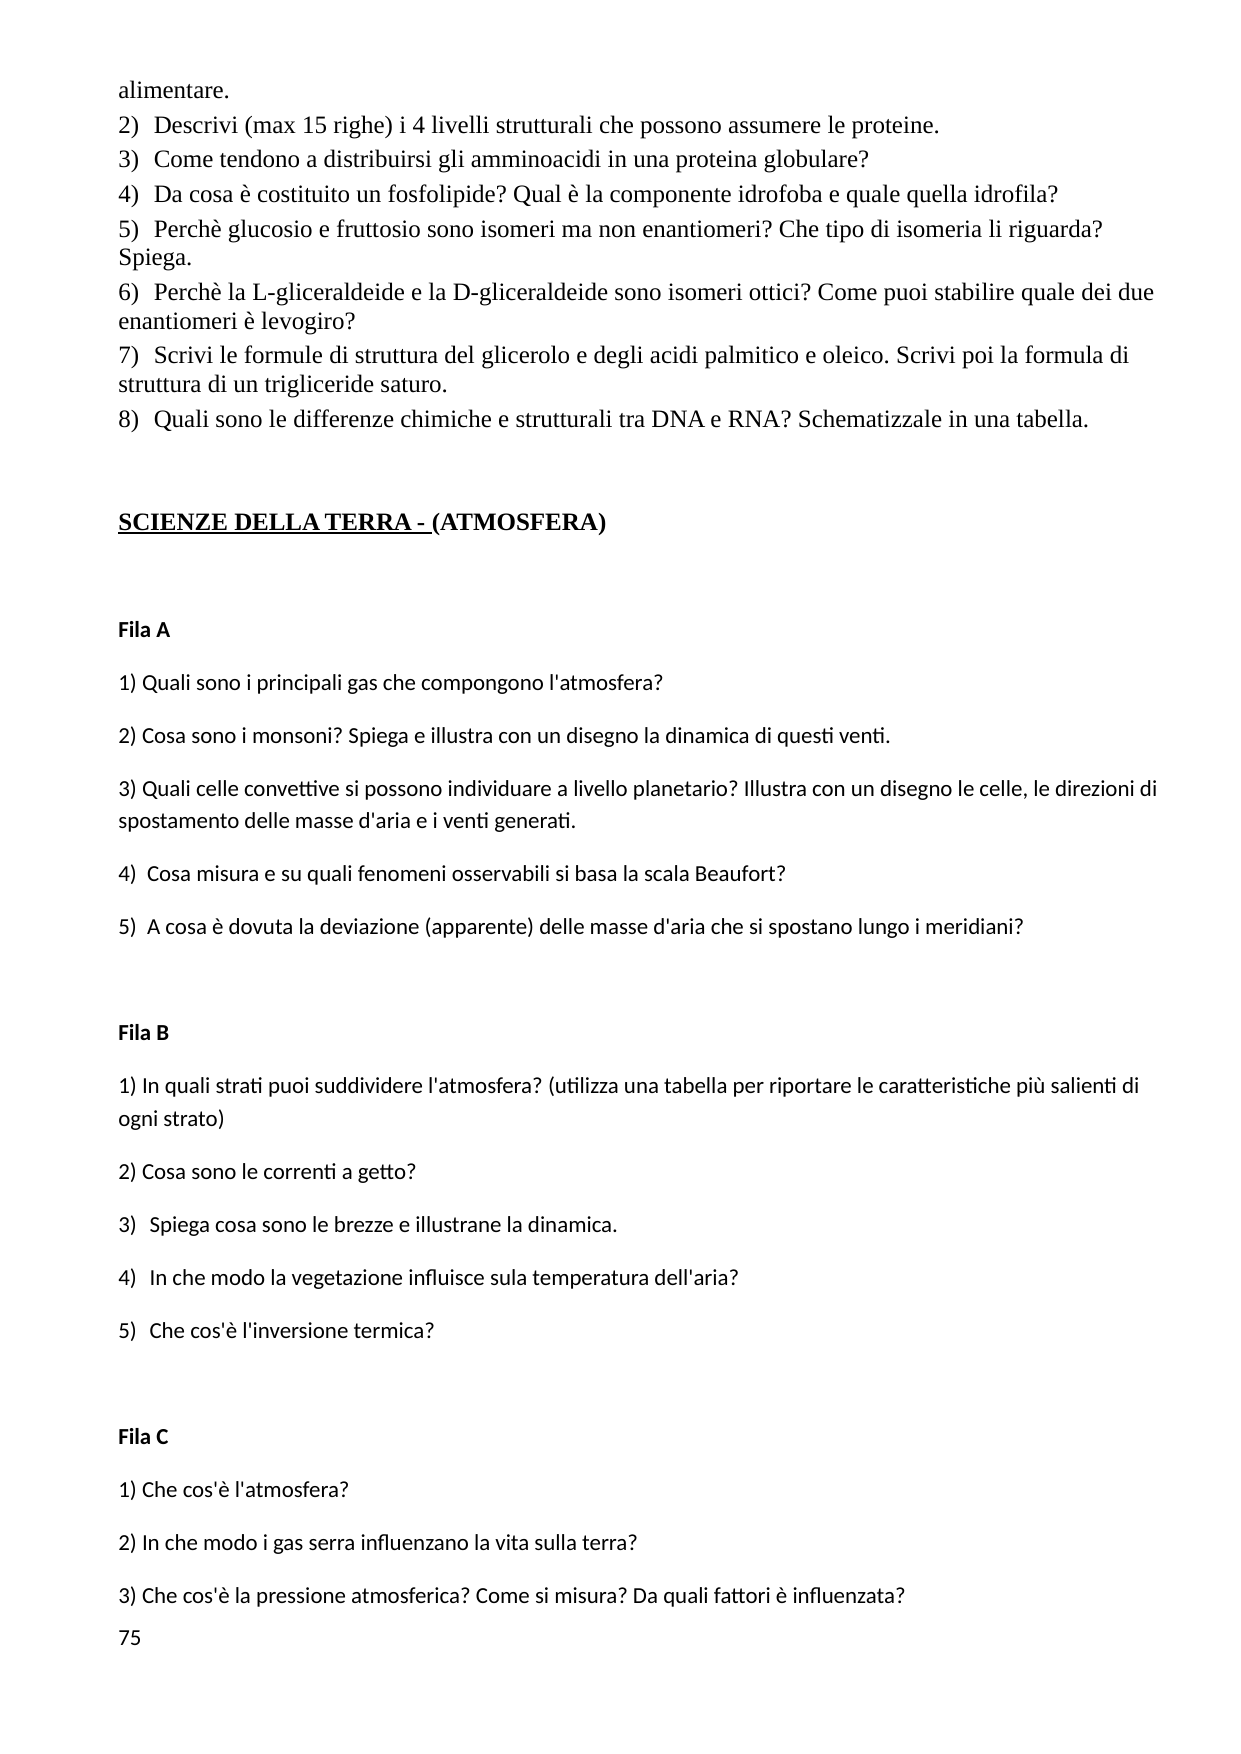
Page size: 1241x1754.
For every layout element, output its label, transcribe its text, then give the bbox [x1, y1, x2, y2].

list In che modo la vegetazione influisce sula temperatura dell'aria? [118, 1263, 1173, 1291]
list Perchè glucosio e fruttosio sono isomeri ma non enantiomeri? Che tipo di isomeria li riguarda? Spiega. [118, 214, 1173, 271]
text 2) In che modo i gas serra influenzano la vita sulla terra? [118, 1528, 1173, 1556]
list Cosa misura e su quali fenomeni osservabili si basa la scala Beaufort? [118, 859, 1173, 887]
list 3) Quali celle convettive si possono individuare a livello planetario? Illustra con un disegno le celle, le direzioni di spostamento delle masse d'aria e i venti generati. [118, 774, 1173, 834]
list Spiega cosa sono le brezze e illustrane la dinamica. [118, 1210, 1173, 1238]
text Fila B [118, 1018, 1173, 1047]
text SCIENZE DELLA TERRA - (ATMOSFERA) [118, 507, 1173, 536]
list alimentare. [118, 75, 1173, 104]
list A cosa è dovuta la deviazione (apparente) delle masse d'aria che si spostano lungo i meridiani? [118, 912, 1173, 941]
list Quali sono le differenze chimiche e strutturali tra DNA e RNA? Schematizzale in una tabella. [118, 404, 1173, 433]
list Perchè la L-gliceraldeide e la D-gliceraldeide sono isomeri ottici? Come puoi stabilire quale dei due enantiomeri è levogiro? [118, 277, 1173, 335]
text Fila C [118, 1422, 1173, 1450]
text 1) Che cos'è l'atmosfera? [118, 1475, 1173, 1503]
list Descrivi (max 15 righe) i 4 livelli strutturali che possono assumere le proteine. [118, 110, 1173, 138]
list 1) Quali sono i principali gas che compongono l'atmosfera? [118, 668, 1173, 696]
list 1) In quali strati puoi suddividere l'atmosfera? (utilizza una tabella per riportare le caratteristiche più salienti di ogni strato) [118, 1072, 1173, 1132]
text 2) Cosa sono le correnti a getto? [118, 1157, 1173, 1185]
text 3) Che cos'è la pressione atmosferica? Come si misura? Da quali fattori è influenzata? [118, 1581, 1173, 1609]
list Scrivi le formule di struttura del glicerolo e degli acidi palmitico e oleico. Scrivi poi la formula di struttura di un trigliceride saturo. [118, 341, 1173, 398]
list Che cos'è l'inversione termica? [118, 1316, 1173, 1344]
list Come tendono a distribuirsi gli amminoacidi in una proteina globulare? [118, 144, 1173, 173]
text Fila A [118, 615, 1173, 643]
list Da cosa è costituito un fosfolipide? Qual è la componente idrofoba e quale quella idrofila? [118, 179, 1173, 208]
list 2) Cosa sono i monsoni? Spiega e illustra con un disegno la dinamica di questi venti. [118, 721, 1173, 749]
